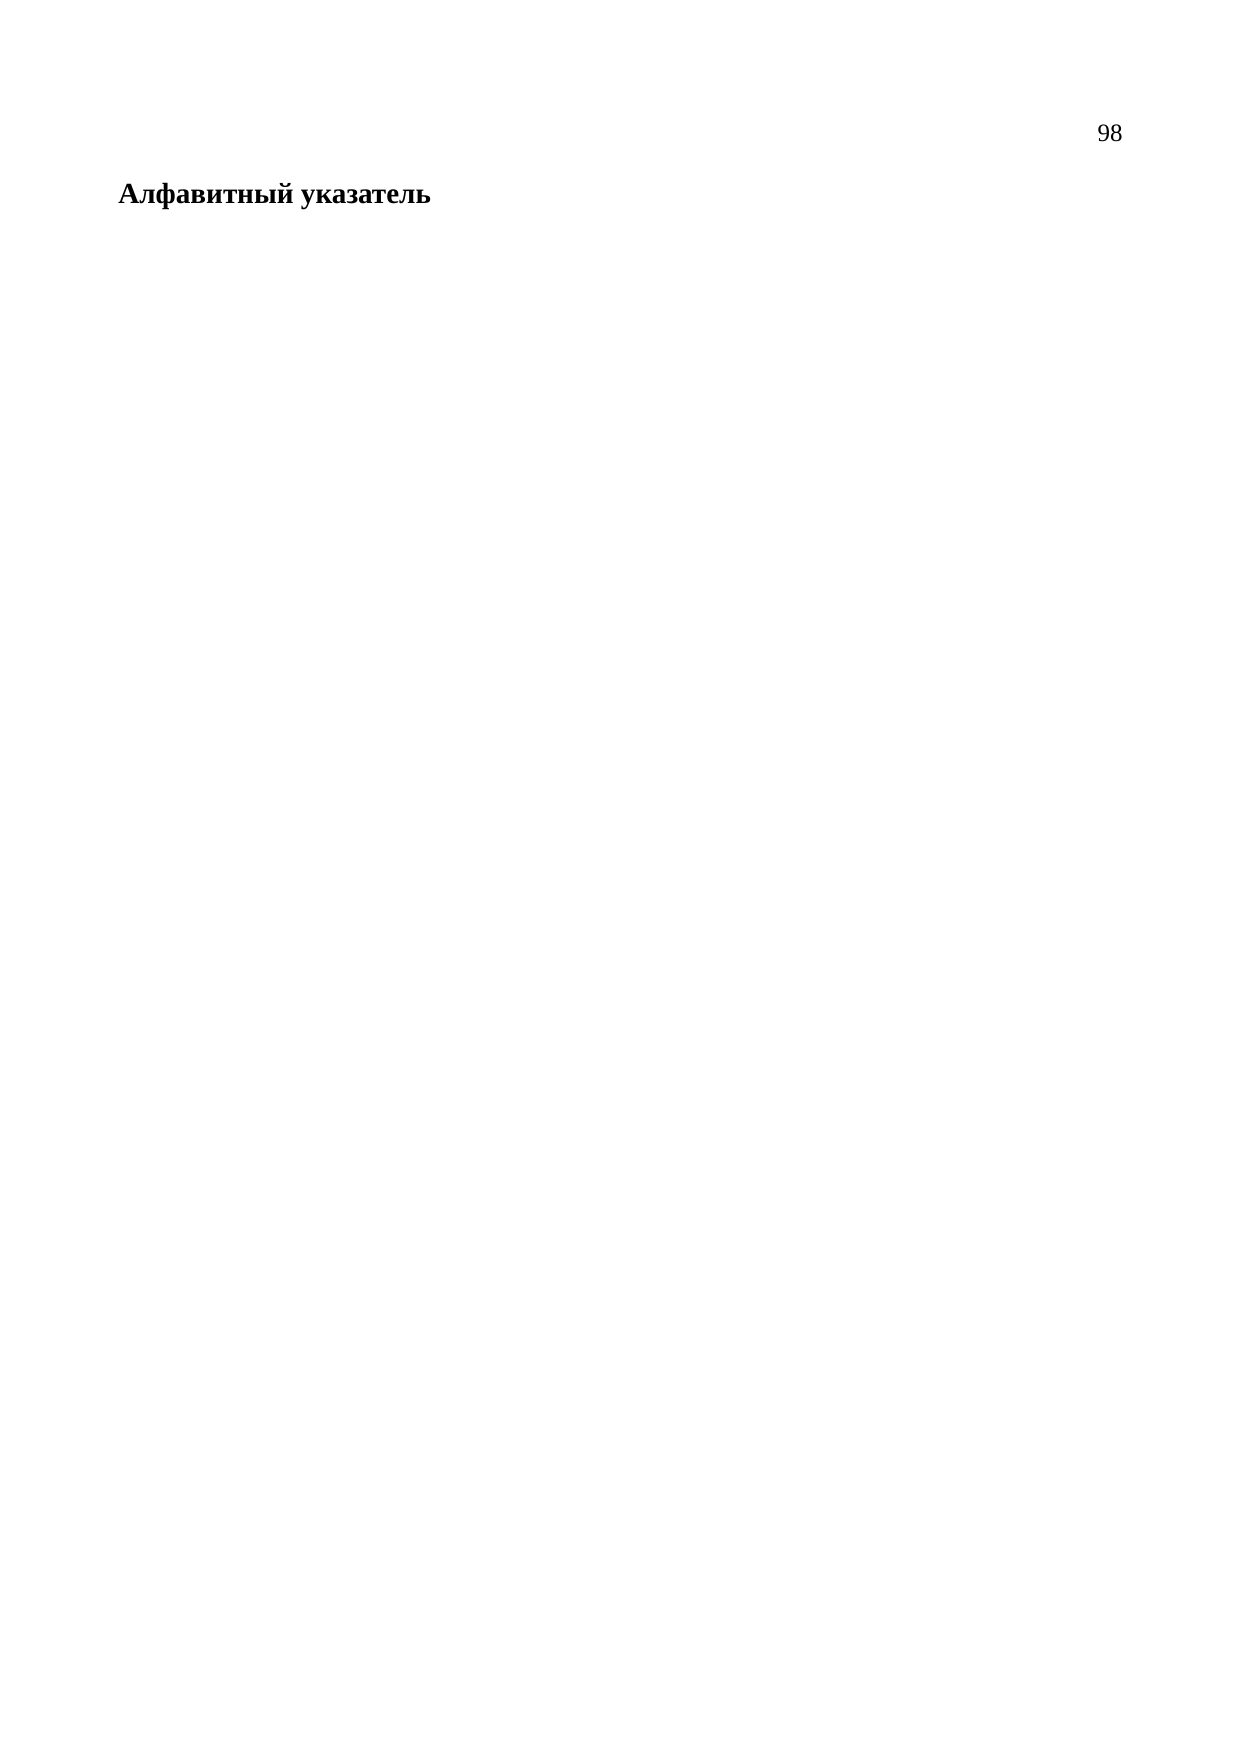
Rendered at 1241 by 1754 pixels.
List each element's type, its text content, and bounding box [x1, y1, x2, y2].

subtitle Алфавитный указатель [118, 176, 1122, 210]
